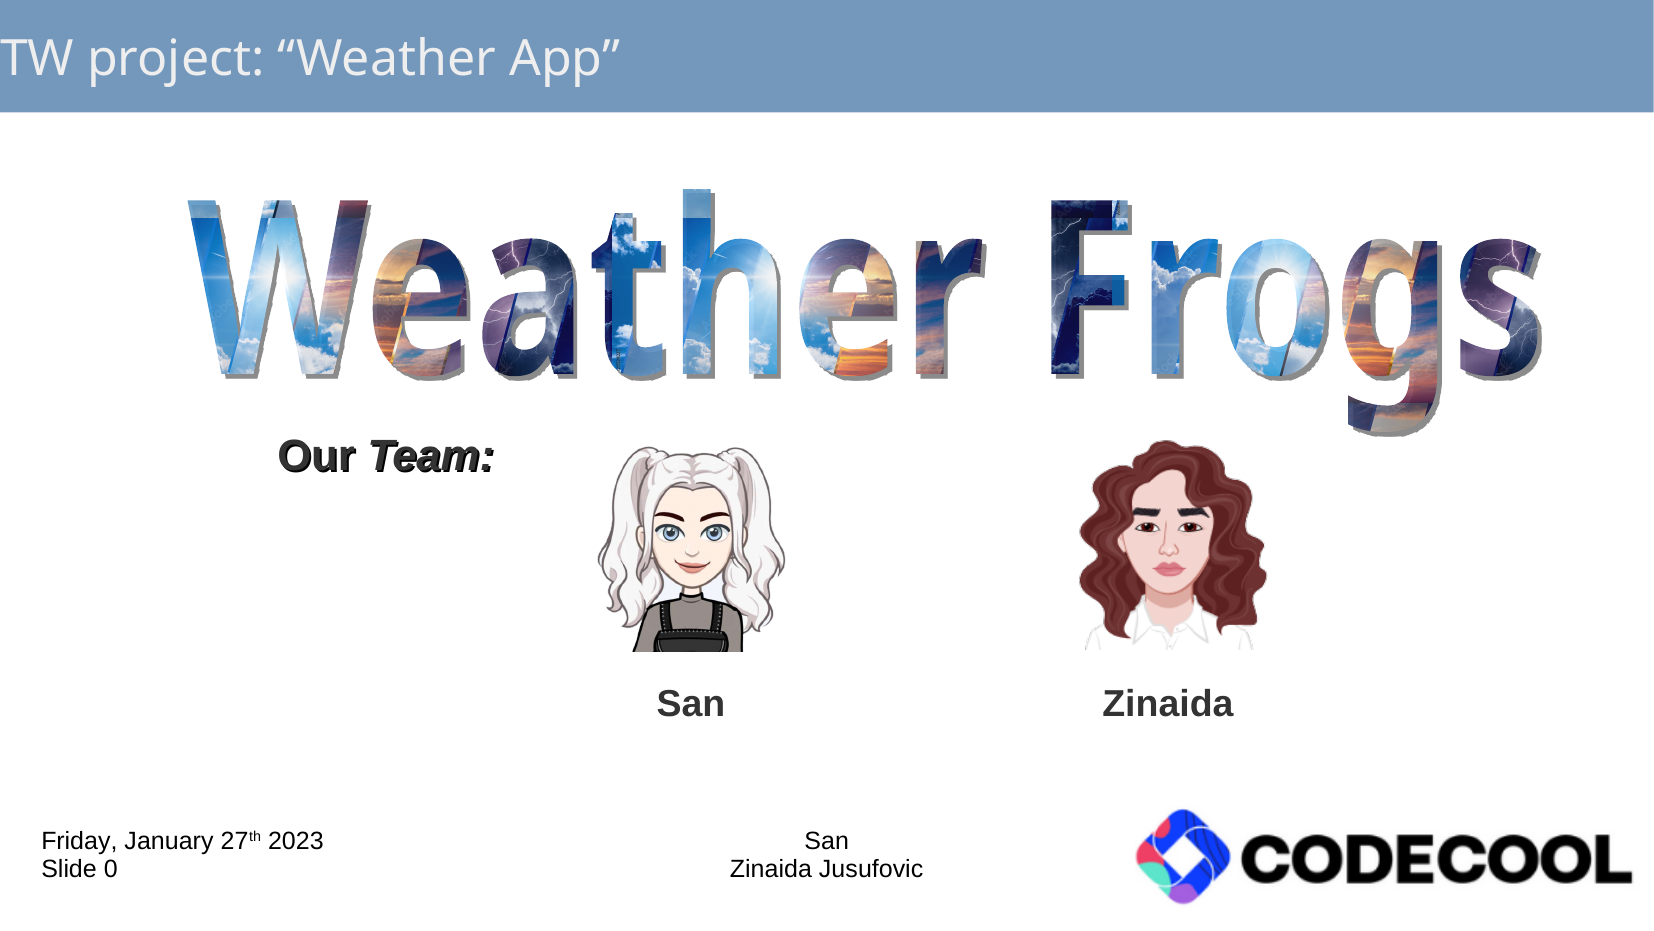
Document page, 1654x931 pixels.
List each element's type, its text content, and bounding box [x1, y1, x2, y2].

text_box Weather Frogs [187, 200, 368, 374]
text_box Weather Frogs [915, 238, 983, 374]
text_box [1561, 0, 1654, 113]
text_box San [600, 675, 826, 732]
title TW project: “Weather App” [0, 0, 1561, 113]
text_box Weather Frogs [591, 213, 663, 377]
text_box Weather Frogs [1342, 238, 1438, 433]
text_box Friday, January 27th 2023 Slide 0 [41, 820, 449, 889]
picture [1134, 787, 1654, 931]
text_box Weather Frogs [682, 189, 777, 374]
text_box Weather Frogs [482, 238, 574, 377]
picture [1050, 412, 1288, 650]
text_box Weather Frogs [799, 238, 894, 377]
text_box San Zinaida Jusufovic [658, 820, 996, 889]
text_box Weather Frogs [372, 238, 467, 377]
text_box Zinaida [1087, 675, 1276, 774]
text_box Weather Frogs [1051, 200, 1128, 374]
text_box Our Team: [262, 399, 938, 488]
text_box Weather Frogs [1151, 238, 1218, 374]
picture [580, 422, 806, 652]
text_box Weather Frogs [1226, 238, 1326, 377]
text_box Weather Frogs [1460, 238, 1538, 377]
